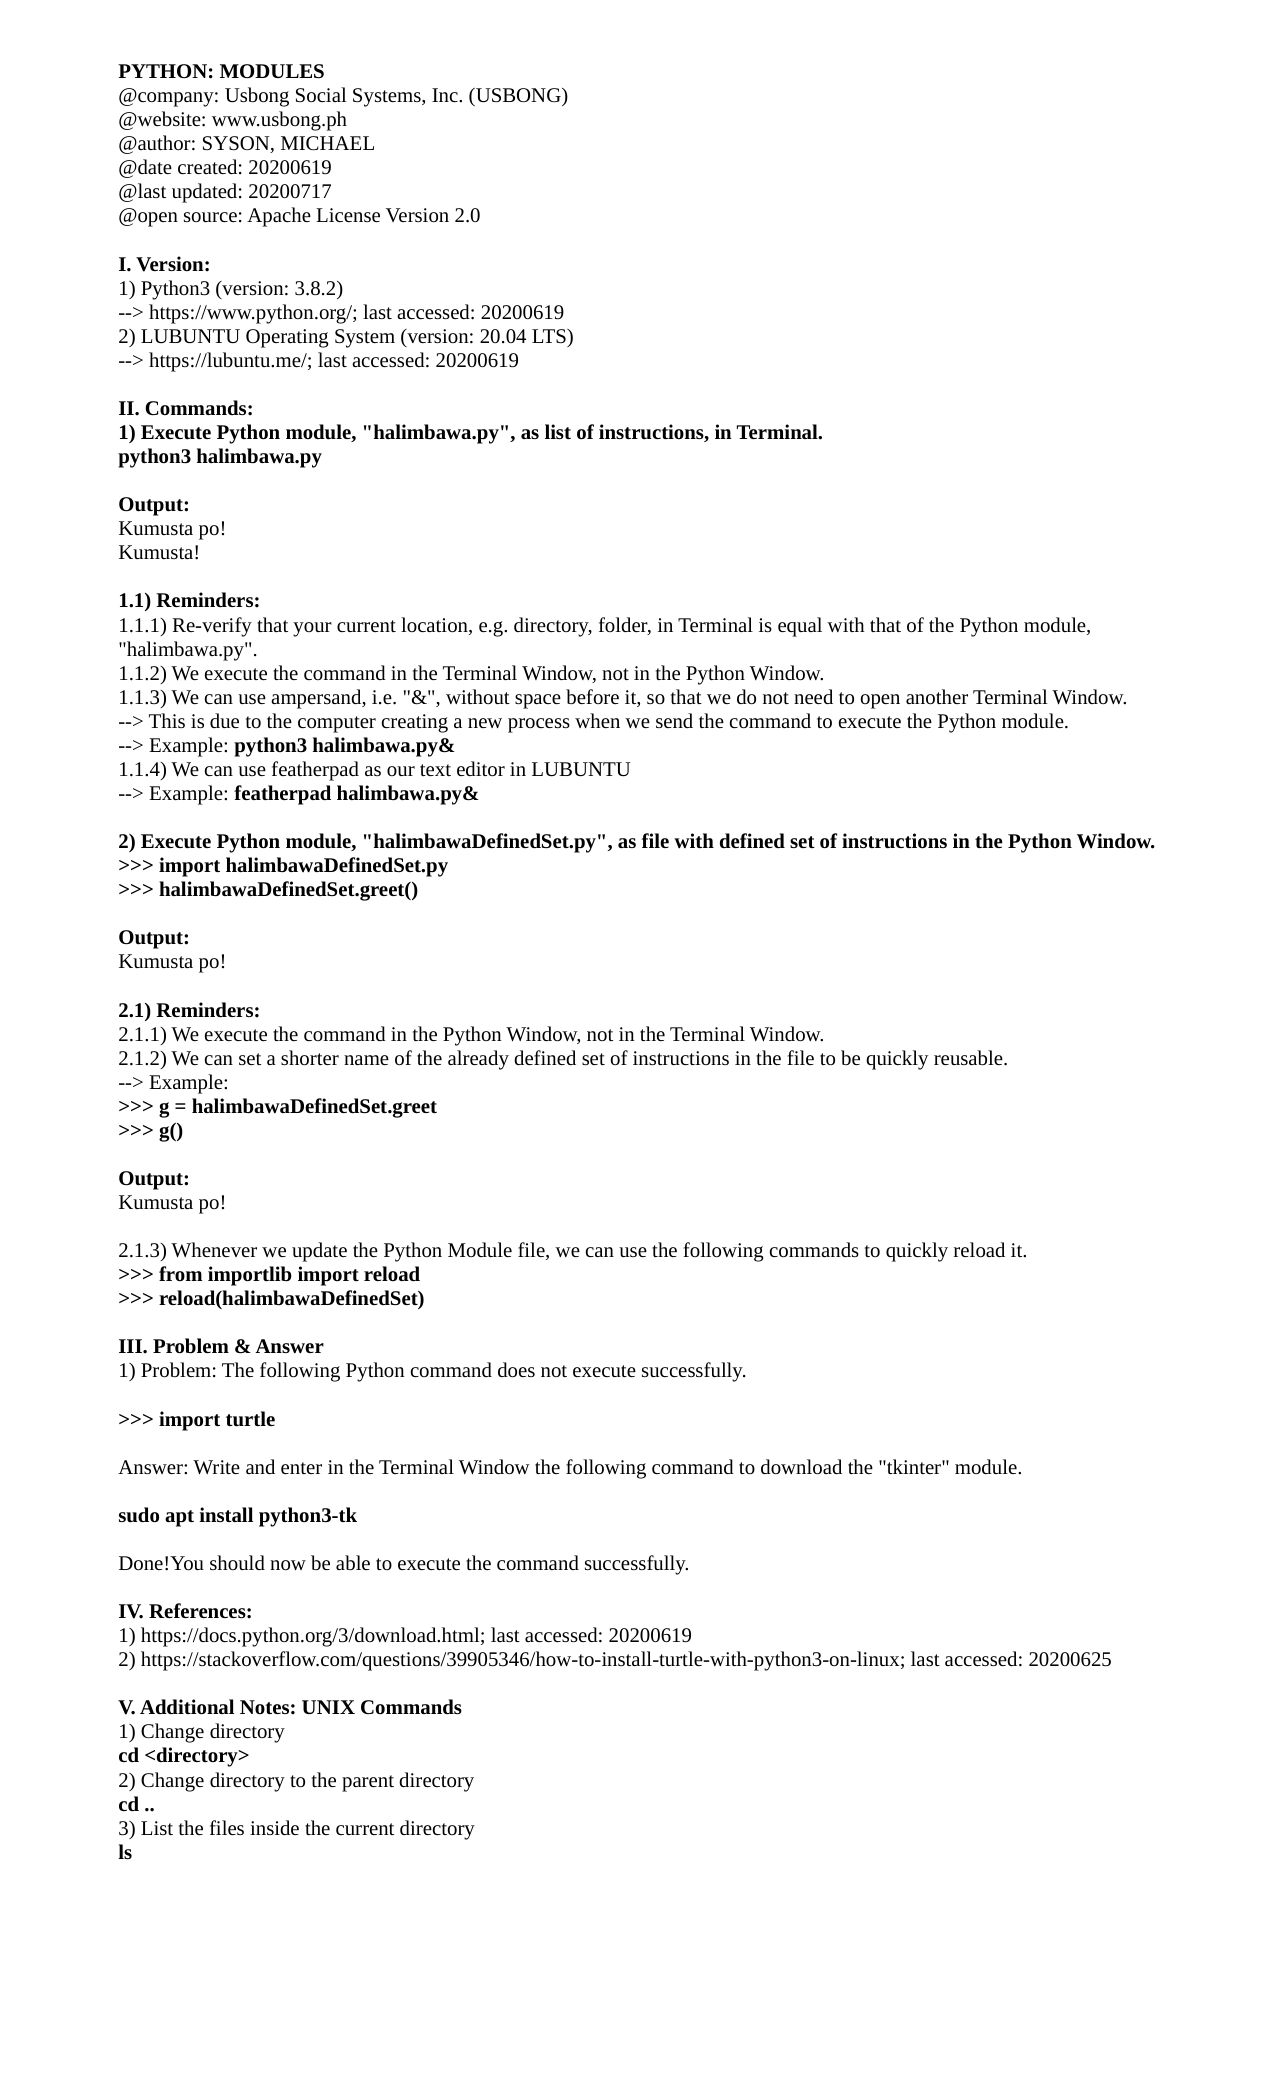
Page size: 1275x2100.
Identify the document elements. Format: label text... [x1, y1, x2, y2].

text PYTHON: MODULES [118, 59, 1157, 83]
text Kumusta po! [118, 949, 1157, 973]
text Kumusta po! [118, 516, 1157, 540]
text 1.1.3) We can use ampersand, i.e. "&", without space before it, so that we do not need to open another Terminal Window. [118, 685, 1157, 709]
text 1) Execute Python module, "halimbawa.py", as list of instructions, in Terminal. [118, 420, 1157, 444]
text 1) https://docs.python.org/3/download.html; last accessed: 20200619 [118, 1623, 1157, 1647]
text II. Commands: [118, 396, 1157, 420]
text @website: www.usbong.ph [118, 107, 1157, 131]
text 2.1.3) Whenever we update the Python Module file, we can use the following commands to quickly reload it. [118, 1238, 1157, 1262]
text 2.1.1) We execute the command in the Python Window, not in the Terminal Window. [118, 1022, 1157, 1046]
text V. Additional Notes: UNIX Commands [118, 1695, 1157, 1719]
text 1.1) Reminders: [118, 588, 1157, 612]
text cd <directory> [118, 1743, 1157, 1767]
text @company: Usbong Social Systems, Inc. (USBONG) [118, 83, 1157, 107]
text ls [118, 1840, 1157, 1864]
text python3 halimbawa.py [118, 444, 1157, 468]
text @last updated: 20200717 [118, 179, 1157, 203]
text 1.1.2) We execute the command in the Terminal Window, not in the Python Window. [118, 661, 1157, 685]
text >>> import halimbawaDefinedSet.py [118, 853, 1157, 877]
text sudo apt install python3-tk [118, 1503, 1157, 1527]
text --> https://www.python.org/; last accessed: 20200619 [118, 300, 1157, 324]
text >>> import turtle [118, 1407, 1157, 1431]
text 1.1.4) We can use featherpad as our text editor in LUBUNTU [118, 757, 1157, 781]
text III. Problem & Answer [118, 1334, 1157, 1358]
text >>> reload(halimbawaDefinedSet) [118, 1286, 1157, 1310]
text Answer: Write and enter in the Terminal Window the following command to download the "tkinter" module. [118, 1455, 1157, 1479]
text 2) https://stackoverflow.com/questions/39905346/how-to-install-turtle-with-python3-on-linux; last accessed: 20200625 [118, 1647, 1157, 1671]
text @date created: 20200619 [118, 155, 1157, 179]
text IV. References: [118, 1599, 1157, 1623]
text 1) Python3 (version: 3.8.2) [118, 276, 1157, 300]
text >>> halimbawaDefinedSet.greet() [118, 877, 1157, 901]
text Output: [118, 1166, 1157, 1190]
text --> Example: [118, 1070, 1157, 1094]
text 2) Change directory to the parent directory [118, 1767, 1157, 1792]
text --> This is due to the computer creating a new process when we send the command to execute the Python module. [118, 709, 1157, 733]
text Kumusta po! [118, 1190, 1157, 1214]
text Output: [118, 925, 1157, 949]
text I. Version: [118, 252, 1157, 276]
text Kumusta! [118, 540, 1157, 564]
text 2.1) Reminders: [118, 997, 1157, 1022]
text 2) Execute Python module, "halimbawaDefinedSet.py", as file with defined set of instructions in the Python Window. [118, 829, 1157, 853]
text 1) Change directory [118, 1719, 1157, 1743]
text --> Example: featherpad halimbawa.py& [118, 781, 1157, 805]
text 1.1.1) Re-verify that your current location, e.g. directory, folder, in Terminal is equal with that of the Python module, "halimbawa.py". [118, 612, 1157, 661]
text --> https://lubuntu.me/; last accessed: 20200619 [118, 348, 1157, 372]
text @author: SYSON, MICHAEL [118, 131, 1157, 155]
text --> Example: python3 halimbawa.py& [118, 733, 1157, 757]
text cd .. [118, 1792, 1157, 1816]
text 2.1.2) We can set a shorter name of the already defined set of instructions in the file to be quickly reusable. [118, 1046, 1157, 1070]
text >>> g = halimbawaDefinedSet.greet [118, 1094, 1157, 1118]
text @open source: Apache License Version 2.0 [118, 203, 1157, 227]
text Output: [118, 492, 1157, 516]
text >>> g() [118, 1118, 1157, 1142]
text 2) LUBUNTU Operating System (version: 20.04 LTS) [118, 324, 1157, 348]
text Done!You should now be able to execute the command successfully. [118, 1551, 1157, 1575]
text 1) Problem: The following Python command does not execute successfully. [118, 1358, 1157, 1382]
text >>> from importlib import reload [118, 1262, 1157, 1286]
text 3) List the files inside the current directory [118, 1816, 1157, 1840]
